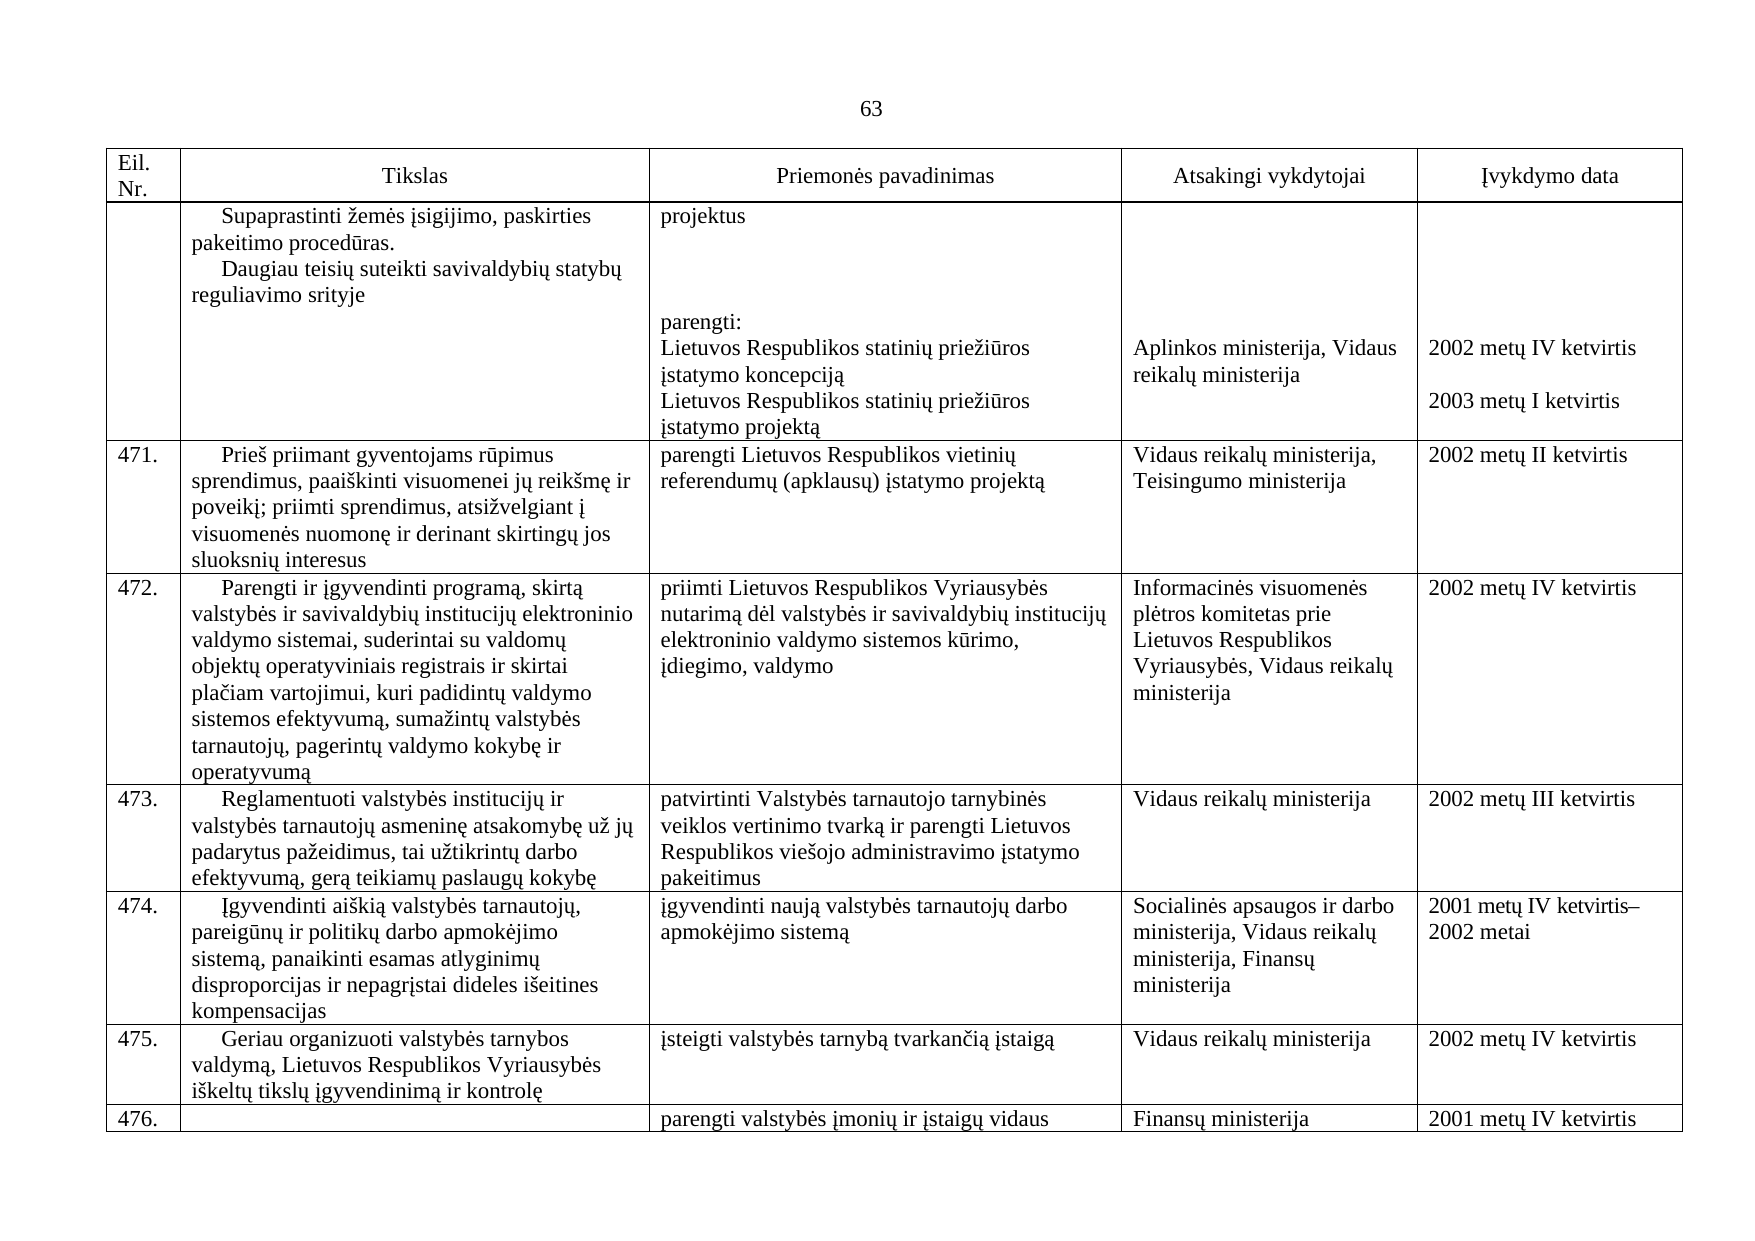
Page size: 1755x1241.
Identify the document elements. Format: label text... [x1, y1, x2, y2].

table_cell Įgyvendinti aiškią valstybės tarnautojų, pareigūnų ir politikų darbo apmokėjimo sistemą, panaikinti esamas atlyginimų disproporcijas ir nepagrįstai dideles išeitines kompensacijas [181, 892, 649, 1024]
table_cell 2002 metų II ketvirtis [1418, 441, 1682, 572]
table_header Atsakingi vykdytojai [1122, 149, 1417, 201]
table_cell [107, 1025, 180, 1104]
table_cell Vidaus reikalų ministerija [1122, 785, 1417, 891]
table_cell [1418, 203, 1682, 308]
table_cell Vidaus reikalų ministerija [1122, 1025, 1417, 1104]
table_cell [107, 441, 180, 572]
table_cell [181, 1105, 649, 1131]
table_cell [1122, 203, 1417, 308]
table_cell [107, 574, 180, 784]
table_cell 2002 metų III ketvirtis [1418, 785, 1682, 891]
table_header Tikslas [181, 149, 649, 201]
table_cell [107, 203, 180, 308]
table_cell Geriau organizuoti valstybės tarnybos valdymą, Lietuvos Respublikos Vyriausybės iškeltų tikslų įgyvendinimą ir kontrolę [181, 1025, 649, 1104]
table_cell [107, 308, 180, 387]
table_cell Lietuvos Respublikos statinių priežiūros įstatymo projektą [650, 387, 1121, 440]
table_cell 2002 metų IV ketvirtis [1418, 1025, 1682, 1104]
table_cell 2002 metų IV ketvirtis [1418, 308, 1682, 387]
table_cell [181, 308, 649, 387]
table_cell [107, 387, 180, 440]
table_cell 2001 metų IV ketvirtis–2002 metai [1418, 892, 1682, 1024]
table_cell Aplinkos ministerija, Vidaus reikalų ministerija [1122, 308, 1417, 387]
table_cell 2003 metų I ketvirtis [1418, 387, 1682, 440]
table_cell įsteigti valstybės tarnybą tvarkančią įstaigą [650, 1025, 1121, 1104]
table_cell Informacinės visuomenės plėtros komitetas prie Lietuvos Respublikos Vyriausybės, Vidaus reikalų ministerija [1122, 574, 1417, 784]
table_cell [181, 387, 649, 440]
table_cell 2002 metų IV ketvirtis [1418, 574, 1682, 784]
table_cell parengti: Lietuvos Respublikos statinių priežiūros įstatymo koncepciją [650, 308, 1121, 387]
table_cell [1122, 387, 1417, 440]
table_cell parengti valstybės įmonių ir įstaigų vidaus [650, 1105, 1121, 1131]
table_cell parengti Lietuvos Respublikos vietinių referendumų (apklausų) įstatymo projektą [650, 441, 1121, 572]
table_cell priimti Lietuvos Respublikos Vyriausybės nutarimą dėl valstybės ir savivaldybių institucijų elektroninio valdymo sistemos kūrimo, įdiegimo, valdymo [650, 574, 1121, 784]
table_cell patvirtinti Valstybės tarnautojo tarnybinės veiklos vertinimo tvarką ir parengti Lietuvos Respublikos viešojo administravimo įstatymo pakeitimus [650, 785, 1121, 891]
table_header Priemonės pavadinimas [650, 149, 1121, 201]
table_cell 2001 metų IV ketvirtis [1418, 1105, 1682, 1131]
table_cell Reglamentuoti valstybės institucijų ir valstybės tarnautojų asmeninę atsakomybę už jų padarytus pažeidimus, tai užtikrintų darbo efektyvumą, gerą teikiamų paslaugų kokybę [181, 785, 649, 891]
table_cell Socialinės apsaugos ir darbo ministerija, Vidaus reikalų ministerija, Finansų ministerija [1122, 892, 1417, 1024]
table_cell Prieš priimant gyventojams rūpimus sprendimus, paaiškinti visuomenei jų reikšmę ir poveikį; priimti sprendimus, atsižvelgiant į visuomenės nuomonę ir derinant skirtingų jos sluoksnių interesus [181, 441, 649, 572]
table_cell Finansų ministerija [1122, 1105, 1417, 1131]
table_header Įvykdymo data [1418, 149, 1682, 201]
table_cell [107, 892, 180, 1024]
table_header Eil. Nr. [107, 149, 180, 201]
table_cell projektus [650, 203, 1121, 308]
table_cell [107, 1105, 180, 1131]
table_cell Supaprastinti žemės įsigijimo, paskirties pakeitimo procedūras. Daugiau teisių suteikti savivaldybių statybų reguliavimo srityje [181, 203, 649, 308]
table_cell [107, 785, 180, 891]
table_cell Parengti ir įgyvendinti programą, skirtą valstybės ir savivaldybių institucijų elektroninio valdymo sistemai, suderintai su valdomų objektų operatyviniais registrais ir skirtai plačiam vartojimui, kuri padidintų valdymo sistemos efektyvumą, sumažintų valstybės tarnautojų, pagerintų valdymo kokybę ir operatyvumą [181, 574, 649, 784]
table_cell įgyvendinti naują valstybės tarnautojų darbo apmokėjimo sistemą [650, 892, 1121, 1024]
table_cell Vidaus reikalų ministerija, Teisingumo ministerija [1122, 441, 1417, 572]
